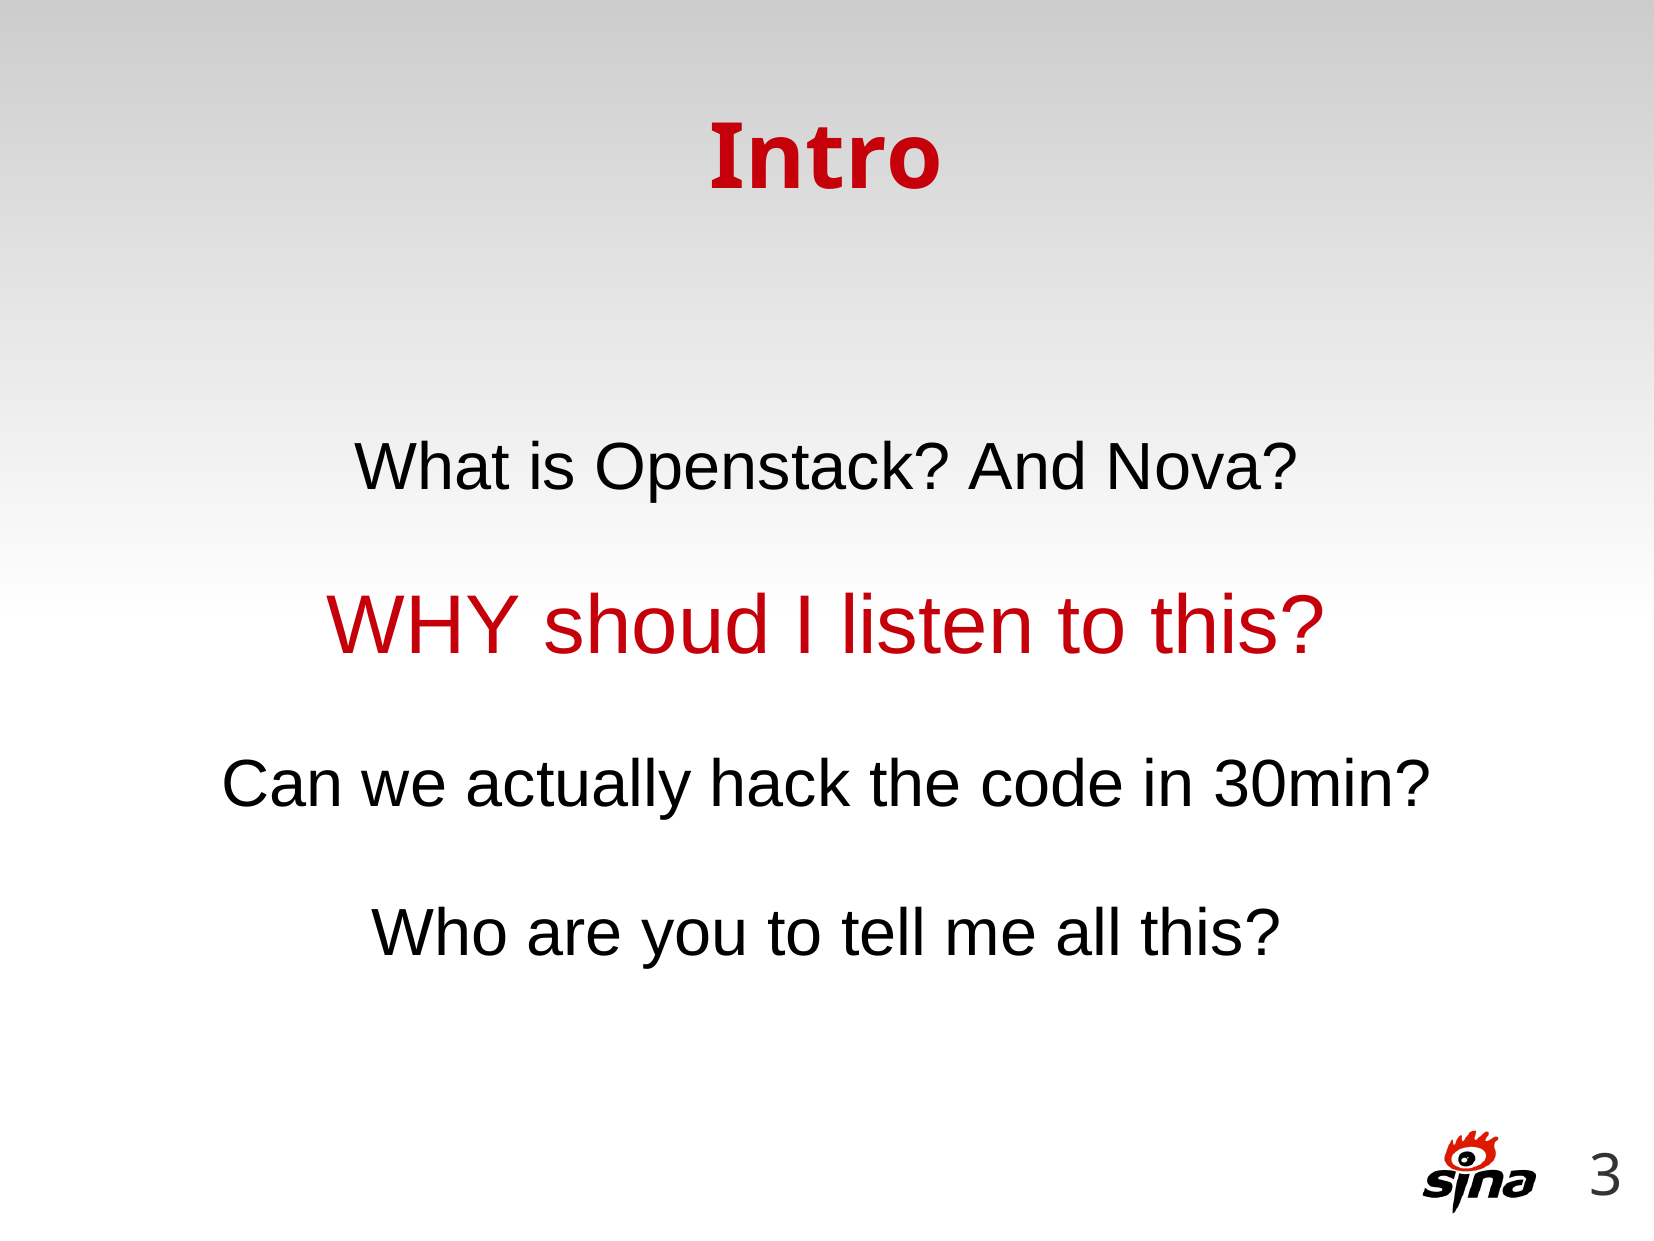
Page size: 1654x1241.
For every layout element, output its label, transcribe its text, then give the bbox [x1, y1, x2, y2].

subtitle What is Openstack? And Nova? WHY shoud I listen to this? Can we actually hack the code in 30min? Who are you to tell me all this? [82, 290, 1571, 1109]
picture [1394, 1109, 1564, 1241]
title Intro [82, 49, 1571, 257]
